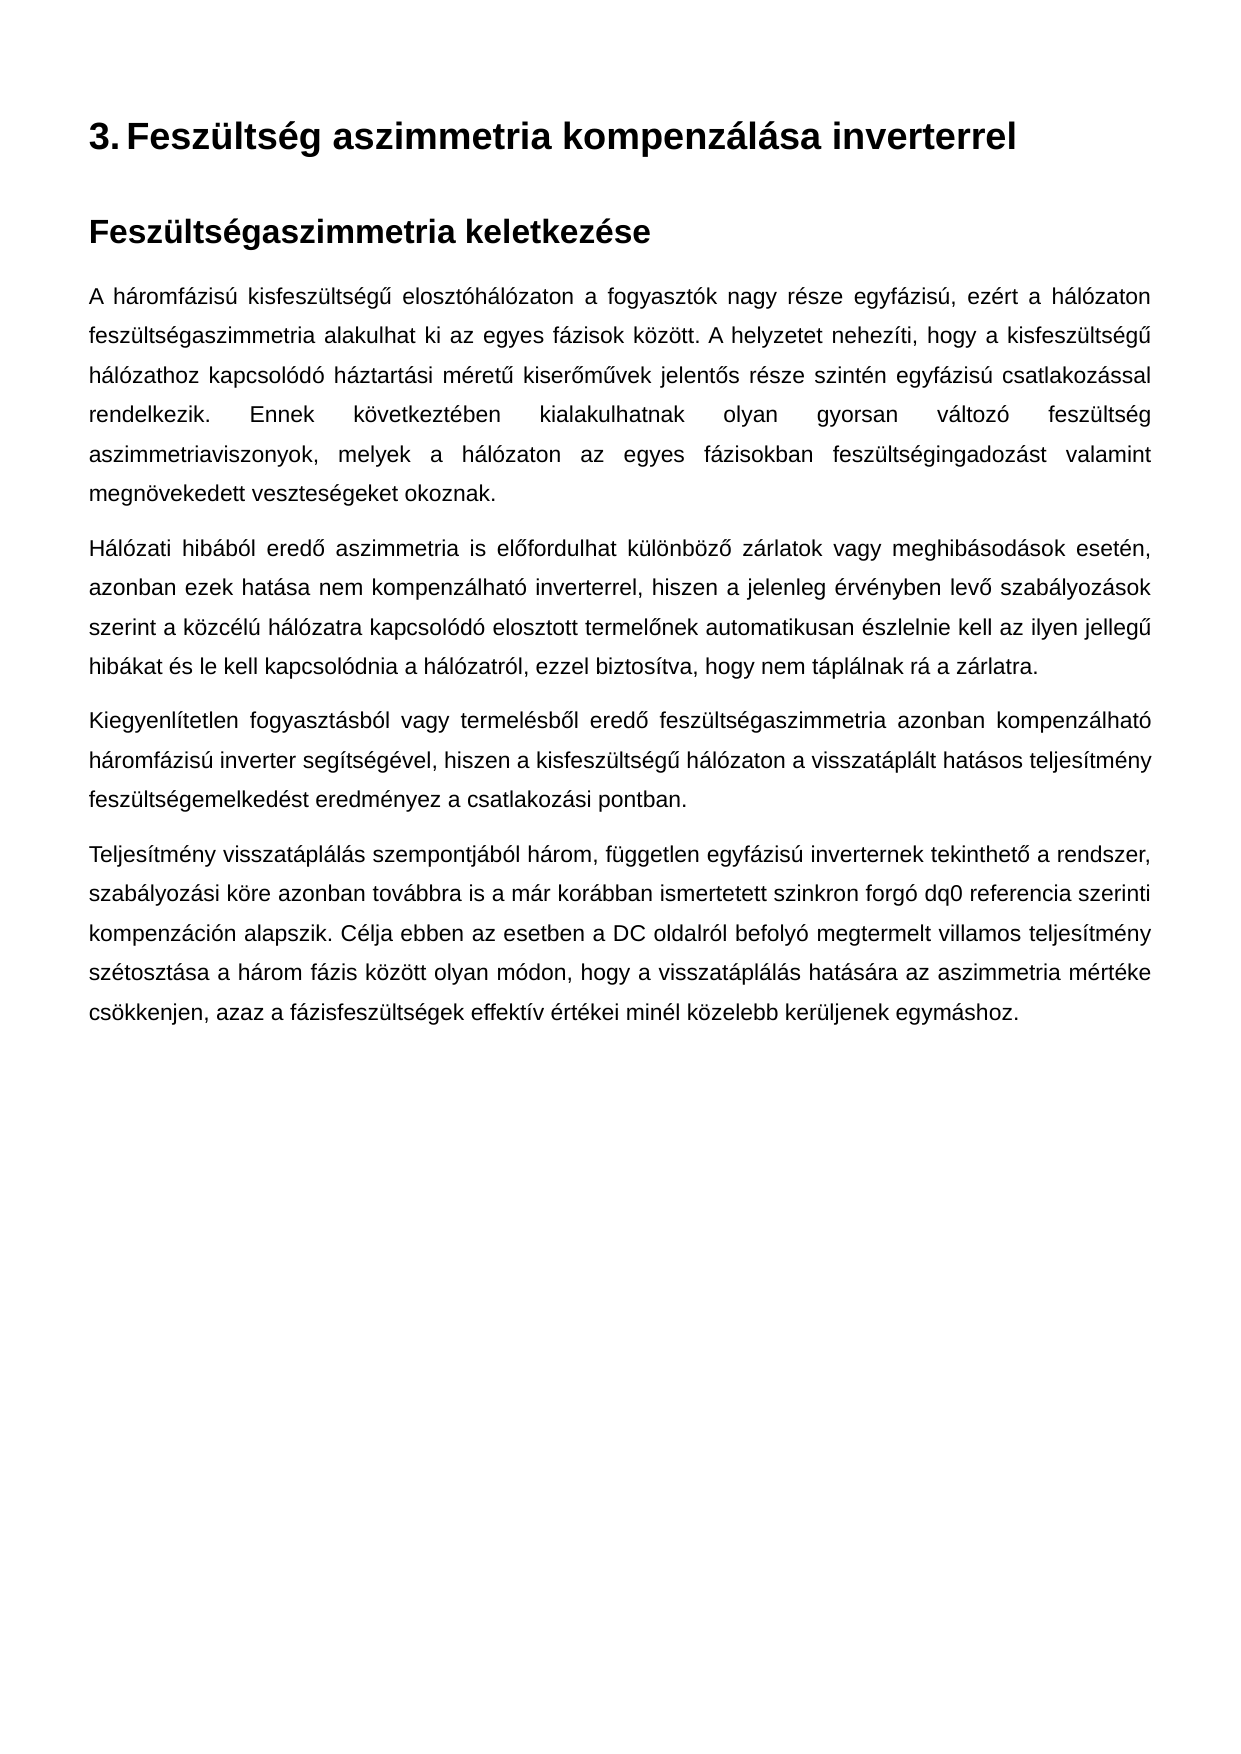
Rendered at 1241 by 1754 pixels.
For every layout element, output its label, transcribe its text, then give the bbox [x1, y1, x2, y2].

text Teljesítmény visszatáplálás szempontjából három, független egyfázisú inverternek tekinthető a rendszer, szabályozási köre azonban továbbra is a már korábban ismertetett szinkron forgó dq0 referencia szerinti kompenzáción alapszik. Célja ebben az esetben a DC oldalról befolyó megtermelt villamos teljesítmény szétosztása a három fázis között olyan módon, hogy a visszatáplálás hatására az aszimmetria mértéke csökkenjen, azaz a fázisfeszültségek effektív értékei minél közelebb kerüljenek egymáshoz. [88, 841, 1152, 1025]
subtitle Feszültségaszimmetria keletkezése [88, 212, 1152, 251]
text A háromfázisú kisfeszültségű elosztóhálózaton a fogyasztók nagy része egyfázisú, ezért a hálózaton feszültségaszimmetria alakulhat ki az egyes fázisok között. A helyzetet nehezíti, hogy a kisfeszültségű hálózathoz kapcsolódó háztartási méretű kiserőművek jelentős része szintén egyfázisú csatlakozással rendelkezik. Ennek következtében kialakulhatnak olyan gyorsan változó feszültség aszimmetriaviszonyok, melyek a hálózaton az egyes fázisokban feszültségingadozást valamint megnövekedett veszteségeket okoznak. [88, 283, 1152, 506]
text Kiegyenlítetlen fogyasztásból vagy termelésből eredő feszültségaszimmetria azonban kompenzálható háromfázisú inverter segítségével, hiszen a kisfeszültségű hálózaton a visszatáplált hatásos teljesítmény feszültségemelkedést eredményez a csatlakozási pontban. [88, 707, 1152, 813]
text Hálózati hibából eredő aszimmetria is előfordulhat különböző zárlatok vagy meghibásodások esetén, azonban ezek hatása nem kompenzálható inverterrel, hiszen a jelenleg érvényben levő szabályozások szerint a közcélú hálózatra kapcsolódó elosztott termelőnek automatikusan észlelnie kell az ilyen jellegű hibákat és le kell kapcsolódnia a hálózatról, ezzel biztosítva, hogy nem táplálnak rá a zárlatra. [88, 534, 1152, 679]
subtitle Feszültség aszimmetria kompenzálása inverterrel [88, 113, 1152, 157]
